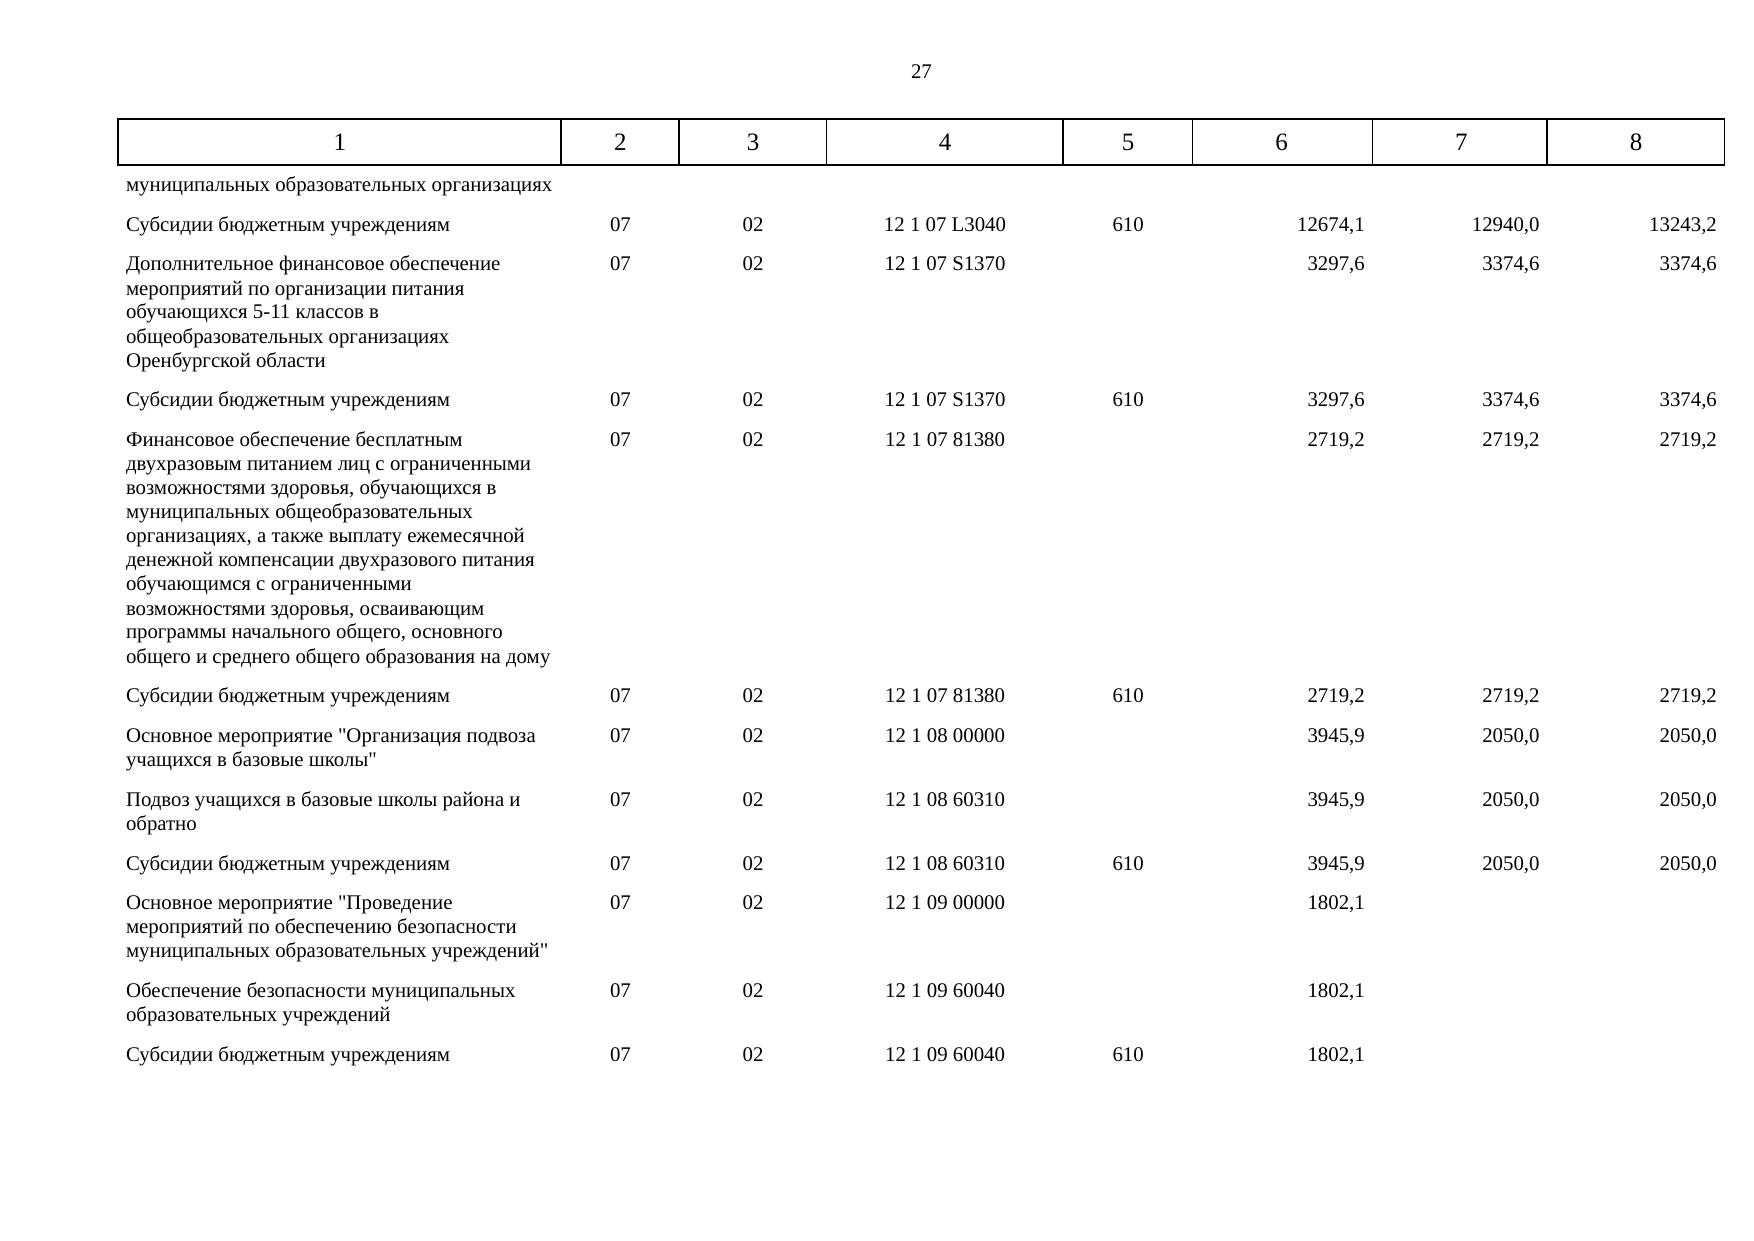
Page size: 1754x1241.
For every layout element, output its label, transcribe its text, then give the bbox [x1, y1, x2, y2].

table_cell 2719,2 [1193, 419, 1372, 675]
table_cell 13243,2 [1547, 204, 1724, 243]
table_cell 02 [679, 204, 827, 243]
table_cell 2719,2 [1193, 675, 1372, 715]
table_cell 12 1 07 81380 [827, 419, 1063, 675]
table_cell 02 [679, 970, 827, 1034]
table_cell 02 [679, 675, 827, 715]
table_cell 02 [679, 715, 827, 779]
table_cell 07 [561, 380, 679, 419]
table_cell [1372, 970, 1547, 1034]
table_cell 12 1 08 00000 [827, 715, 1063, 779]
table_cell 610 [1063, 204, 1193, 243]
table_cell 12 1 09 60040 [827, 1034, 1063, 1073]
table_cell [1547, 166, 1724, 204]
table_header [119, 120, 560, 164]
table_cell 3374,6 [1547, 380, 1724, 419]
table_cell Субсидии бюджетным учреждениям [118, 204, 561, 243]
table_cell 3297,6 [1193, 244, 1372, 379]
table_cell 02 [679, 882, 827, 970]
table_cell 02 [679, 380, 827, 419]
table_cell 07 [561, 843, 679, 882]
table_cell 12 1 08 60310 [827, 779, 1063, 843]
table_cell Подвоз учащихся в базовые школы района и обратно [118, 779, 561, 843]
table_cell 02 [679, 244, 827, 379]
table_cell Субсидии бюджетным учреждениям [118, 675, 561, 715]
table_header [680, 120, 826, 164]
table_cell [1063, 166, 1193, 204]
table_header 7 [1380, 128, 1542, 156]
table_cell 12 1 08 60310 [827, 843, 1063, 882]
table_cell 3374,6 [1372, 380, 1547, 419]
table_header [562, 120, 678, 164]
table_cell [561, 166, 679, 204]
table_cell 12 1 07 S1370 [827, 380, 1063, 419]
table_cell 610 [1063, 1034, 1193, 1073]
table_cell [1372, 1034, 1547, 1073]
table_cell [1547, 970, 1724, 1034]
table_cell 2719,2 [1372, 675, 1547, 715]
table_header 6 [1201, 128, 1362, 156]
table_cell 07 [561, 204, 679, 243]
table_header 4 [835, 128, 1055, 156]
table_cell 2050,0 [1372, 779, 1547, 843]
table_cell [1063, 419, 1193, 675]
table_cell 3374,6 [1547, 244, 1724, 379]
table_cell [1547, 882, 1724, 970]
table_cell 1802,1 [1193, 1034, 1372, 1073]
table_cell 02 [679, 1034, 827, 1073]
table_header 3 [687, 128, 819, 156]
table_cell [1372, 882, 1547, 970]
table_cell 07 [561, 675, 679, 715]
table_cell 610 [1063, 380, 1193, 419]
table_cell 610 [1063, 675, 1193, 715]
table_cell 2050,0 [1372, 843, 1547, 882]
table_cell 2719,2 [1372, 419, 1547, 675]
table_header 5 [1071, 128, 1185, 156]
table_cell Основное мероприятие "Проведение мероприятий по обеспечению безопасности муниципальных образовательных учреждений" [118, 882, 561, 970]
table_cell 12940,0 [1372, 204, 1547, 243]
table_header [827, 120, 1062, 164]
table_cell 07 [561, 882, 679, 970]
table_header [1193, 120, 1372, 164]
table_cell 2050,0 [1372, 715, 1547, 779]
table_header [1548, 120, 1724, 164]
table_cell Субсидии бюджетным учреждениям [118, 1034, 561, 1073]
table_cell 02 [679, 779, 827, 843]
table_cell [1063, 970, 1193, 1034]
table_cell [827, 166, 1063, 204]
table_cell 3297,6 [1193, 380, 1372, 419]
table_cell 12 1 09 60040 [827, 970, 1063, 1034]
table_cell [679, 166, 827, 204]
table_cell 07 [561, 419, 679, 675]
table_cell Финансовое обеспечение бесплатным двухразовым питанием лиц с ограниченными возможностями здоровья, обучающихся в муниципальных общеобразовательных организациях, а также выплату ежемесячной денежной компенсации двухразового питания обучающимся с ограниченными возможностями здоровья, осваивающим программы начального общего, основного общего и среднего общего образования на дому [118, 419, 561, 675]
table_header 8 [1555, 128, 1716, 156]
table_cell 12 1 09 00000 [827, 882, 1063, 970]
table_cell 1802,1 [1193, 882, 1372, 970]
table_cell 2050,0 [1547, 779, 1724, 843]
table_cell [1063, 715, 1193, 779]
table_cell [1372, 166, 1547, 204]
table_cell [1063, 244, 1193, 379]
table_cell Субсидии бюджетным учреждениям [118, 380, 561, 419]
table_cell 12 1 07 S1370 [827, 244, 1063, 379]
table_cell 3945,9 [1193, 715, 1372, 779]
table_cell 2719,2 [1547, 419, 1724, 675]
table_cell 3945,9 [1193, 843, 1372, 882]
table_cell 07 [561, 779, 679, 843]
table_cell [1063, 779, 1193, 843]
table_cell [1063, 882, 1193, 970]
table_header 2 [569, 128, 671, 156]
table_cell 610 [1063, 843, 1193, 882]
table_cell Субсидии бюджетным учреждениям [118, 843, 561, 882]
table_header 1 [126, 128, 553, 156]
table_header [1373, 120, 1546, 164]
table_cell 1802,1 [1193, 970, 1372, 1034]
table_cell 2050,0 [1547, 843, 1724, 882]
table_cell 12 1 07 81380 [827, 675, 1063, 715]
table_cell 07 [561, 244, 679, 379]
table_cell 07 [561, 715, 679, 779]
table_cell 3374,6 [1372, 244, 1547, 379]
table_cell 2050,0 [1547, 715, 1724, 779]
table_cell Обеспечение безопасности муниципальных образовательных учреждений [118, 970, 561, 1034]
table_cell Дополнительное финансовое обеспечение мероприятий по организации питания обучающихся 5-11 классов в общеобразовательных организациях Оренбургской области [118, 244, 561, 379]
table_cell [1193, 166, 1372, 204]
table_cell 02 [679, 419, 827, 675]
table_cell 02 [679, 843, 827, 882]
table_cell 07 [561, 970, 679, 1034]
table_cell муниципальных образовательных организациях [118, 166, 561, 204]
table_cell [1547, 1034, 1724, 1073]
table_cell 07 [561, 1034, 679, 1073]
table_cell 2719,2 [1547, 675, 1724, 715]
table_cell 12 1 07 L3040 [827, 204, 1063, 243]
table_cell 3945,9 [1193, 779, 1372, 843]
table_header [1064, 120, 1192, 164]
table_cell Основное мероприятие "Организация подвоза учащихся в базовые школы" [118, 715, 561, 779]
table_cell 12674,1 [1193, 204, 1372, 243]
